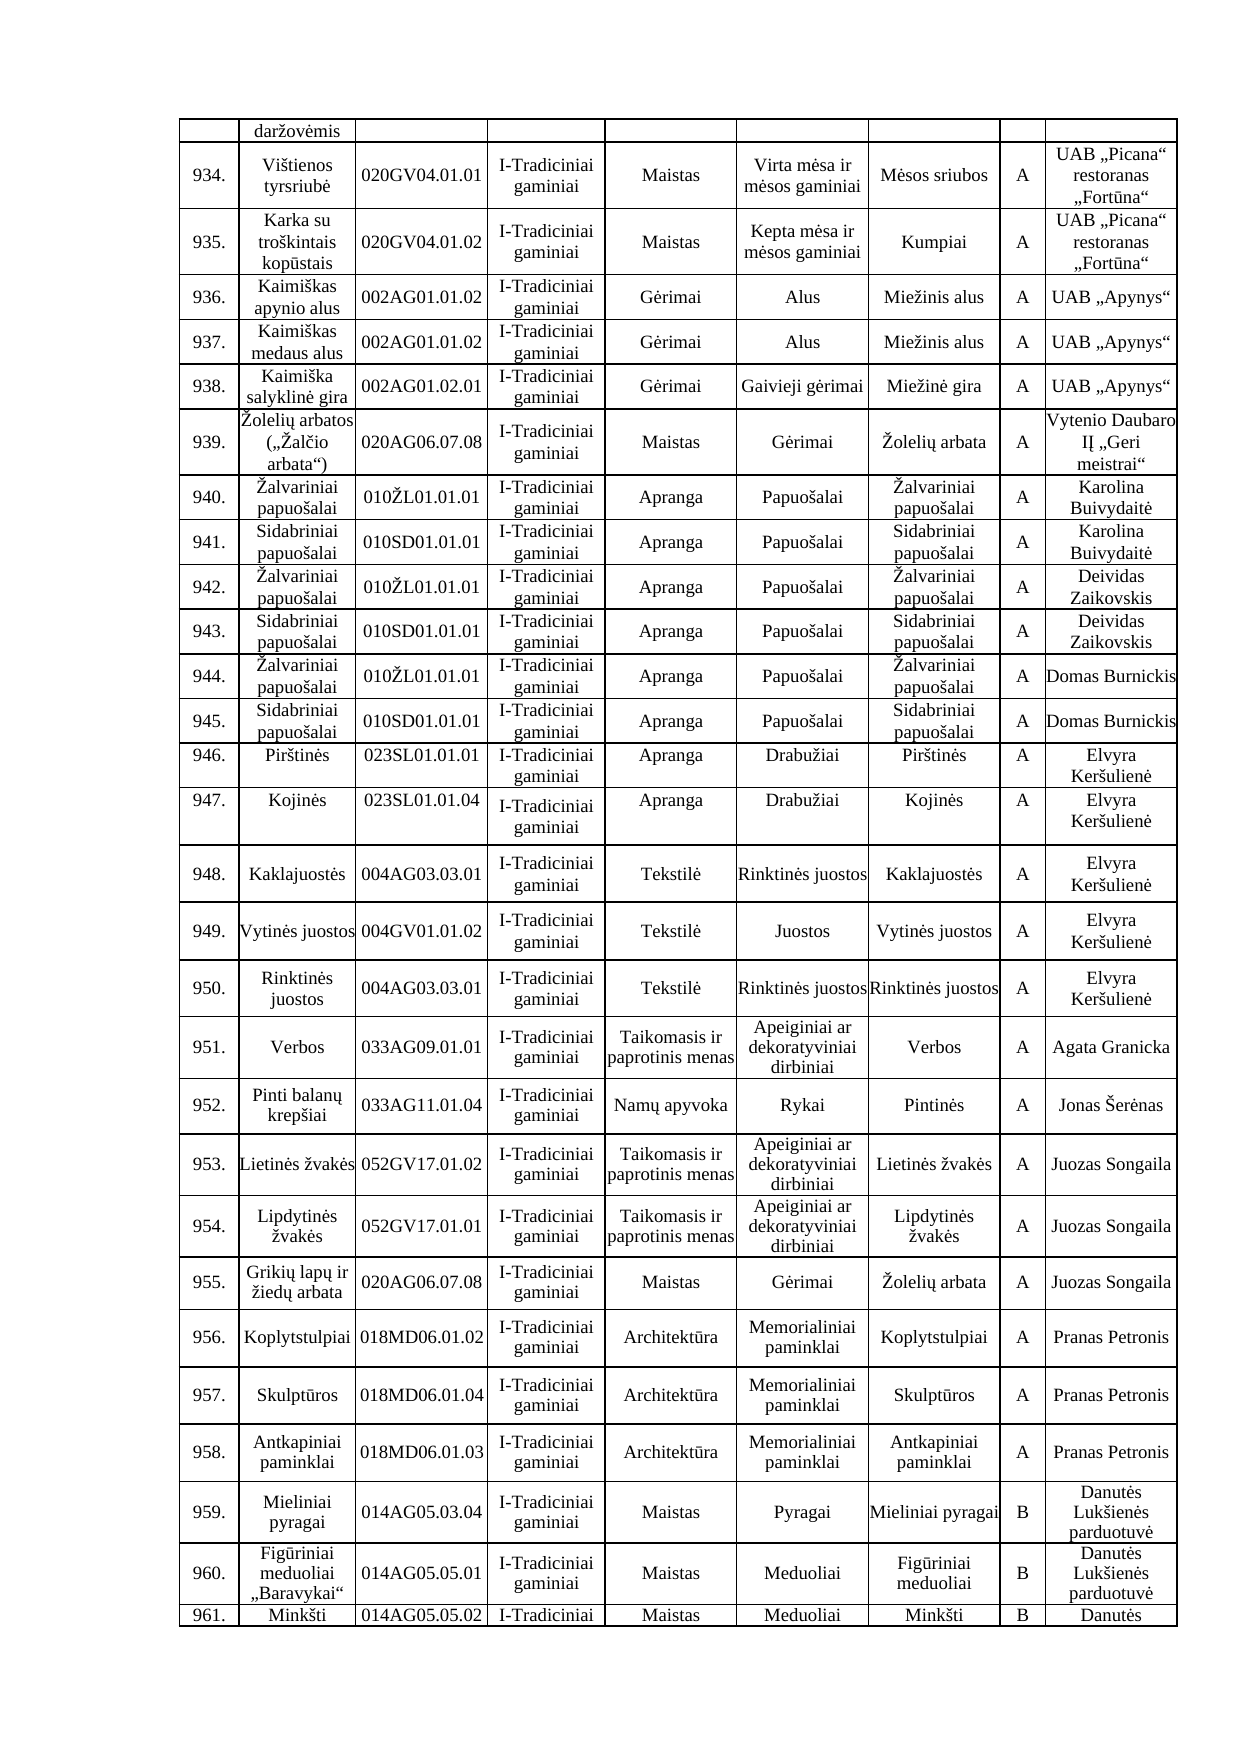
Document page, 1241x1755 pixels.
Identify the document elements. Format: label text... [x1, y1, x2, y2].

table_cell Antkapiniai paminklai [869, 1425, 999, 1481]
table_cell Kaimiškas medaus alus [240, 320, 355, 363]
table_cell Kaimiškas apynio alus [240, 275, 355, 318]
table_cell Apranga [606, 655, 736, 697]
table_cell Maistas [606, 1544, 736, 1604]
table_cell I-Tradiciniai gaminiai [488, 476, 604, 519]
table_cell Minkšti [240, 1605, 355, 1625]
table_cell Žalvariniai papuošalai [240, 655, 355, 697]
table_cell Lipdytinės žvakės [240, 1196, 355, 1256]
table_cell [1178, 844, 1182, 901]
table_cell [175, 1256, 179, 1308]
table_cell 033AG11.01.04 [356, 1079, 487, 1133]
table_cell 934. [180, 143, 238, 207]
table_cell 954. [180, 1196, 238, 1256]
table_cell I-Tradiciniai gaminiai [488, 610, 604, 653]
table_cell I-Tradiciniai gaminiai [488, 846, 604, 901]
table_cell 010ŽL01.01.01 [356, 476, 487, 519]
table_cell [175, 844, 179, 901]
table_cell Gaivieji gėrimai [737, 365, 868, 408]
table_cell 020GV04.01.02 [356, 209, 487, 274]
table_cell [175, 408, 179, 474]
table_cell UAB „Picana“ restoranas „Fortūna“ [1046, 209, 1176, 274]
table_cell I-Tradiciniai gaminiai [488, 1017, 604, 1077]
table_cell 004GV01.01.02 [356, 903, 487, 959]
table_cell A [1001, 1017, 1045, 1077]
table_cell [175, 208, 179, 274]
table_cell Karolina Buivydaitė [1046, 520, 1176, 563]
table_cell Pyragai [737, 1482, 868, 1542]
table_cell 946. [180, 744, 238, 787]
table_cell daržovėmis [240, 120, 355, 141]
table_cell A [1001, 655, 1045, 697]
table_cell [1178, 1481, 1182, 1542]
table_cell 018MD06.01.04 [356, 1368, 487, 1423]
table_cell Mieliniai pyragai [240, 1482, 355, 1542]
table_cell [175, 1016, 179, 1077]
table_cell Apranga [606, 610, 736, 653]
table_cell A [1001, 209, 1045, 274]
table_cell B [1001, 1482, 1045, 1542]
table_cell 938. [180, 365, 238, 408]
table_cell [1178, 698, 1182, 742]
table_cell Žalvariniai papuošalai [869, 655, 999, 697]
table_cell Lietinės žvakės [240, 1135, 355, 1194]
table_cell Vytinės juostos [240, 903, 355, 959]
table_cell A [1001, 476, 1045, 519]
table_cell Apranga [606, 788, 736, 844]
table_cell 951. [180, 1017, 238, 1077]
table_cell [1178, 1366, 1182, 1423]
table_cell Pinti balanų krepšiai [240, 1079, 355, 1133]
table_cell I-Tradiciniai gaminiai [488, 209, 604, 274]
table_cell Danutės Lukšienės parduotuvė [1046, 1544, 1176, 1604]
table_cell 936. [180, 275, 238, 318]
table_cell Domas Burnickis [1046, 699, 1176, 742]
table_cell 020AG06.07.08 [356, 1258, 487, 1308]
table_cell Karolina Buivydaitė [1046, 476, 1176, 519]
table_cell A [1001, 565, 1045, 608]
table_cell Tekstilė [606, 846, 736, 901]
table_cell Meduoliai [737, 1605, 868, 1625]
table_cell A [1001, 365, 1045, 408]
table_cell 953. [180, 1135, 238, 1194]
table_cell Sidabriniai papuošalai [240, 520, 355, 563]
table_cell Maistas [606, 1482, 736, 1542]
table_cell 948. [180, 846, 238, 901]
table_cell Antkapiniai paminklai [240, 1425, 355, 1481]
table_cell Rykai [737, 1079, 868, 1133]
table_cell Sidabriniai papuošalai [240, 699, 355, 742]
table_cell Kaklajuostės [240, 846, 355, 901]
table_cell Juostos [737, 903, 868, 959]
table_cell Žalvariniai papuošalai [240, 476, 355, 519]
table_cell [1178, 474, 1182, 519]
table_cell 014AG05.05.01 [356, 1544, 487, 1604]
table_cell Elvyra Keršulienė [1046, 903, 1176, 959]
table_cell Deividas Zaikovskis [1046, 565, 1176, 608]
table_cell I-Tradiciniai gaminiai [488, 320, 604, 363]
table_cell I-Tradiciniai gaminiai [488, 565, 604, 608]
table_cell I-Tradiciniai gaminiai [488, 655, 604, 697]
table_cell [175, 698, 179, 742]
table_cell I-Tradiciniai gaminiai [488, 1310, 604, 1366]
table_cell 010ŽL01.01.01 [356, 565, 487, 608]
table_cell 959. [180, 1482, 238, 1542]
table_cell 002AG01.01.02 [356, 320, 487, 363]
table_cell Kaimiška salyklinė gira [240, 365, 355, 408]
table_cell [175, 141, 179, 207]
table_cell [1178, 1604, 1182, 1625]
table_cell [175, 1423, 179, 1481]
table_cell [175, 1309, 179, 1366]
table_cell Minkšti [869, 1605, 999, 1625]
table_cell Elvyra Keršulienė [1046, 846, 1176, 901]
table_cell I-Tradiciniai gaminiai [488, 1196, 604, 1256]
table_cell [1178, 1195, 1182, 1256]
table_cell 947. [180, 788, 238, 844]
table_cell I-Tradiciniai gaminiai [488, 1368, 604, 1423]
table_cell [175, 1542, 179, 1604]
table_cell [356, 120, 487, 141]
table_cell Žolelių arbata [869, 410, 999, 474]
table_cell [1178, 1542, 1182, 1604]
table_cell 052GV17.01.02 [356, 1135, 487, 1194]
table_cell 935. [180, 209, 238, 274]
table_cell Maistas [606, 410, 736, 474]
table_cell Memorialiniai paminklai [737, 1310, 868, 1366]
table_cell Namų apyvoka [606, 1079, 736, 1133]
table_cell Juozas Songaila [1046, 1135, 1176, 1194]
table_cell 033AG09.01.01 [356, 1017, 487, 1077]
table_cell Sidabriniai papuošalai [869, 610, 999, 653]
table_cell 940. [180, 476, 238, 519]
table_cell A [1001, 1310, 1045, 1366]
table_cell Domas Burnickis [1046, 655, 1176, 697]
table_cell Papuošalai [737, 610, 868, 653]
table_cell Kojinės [869, 788, 999, 844]
table_cell [175, 564, 179, 608]
table_cell Pirštinės [240, 744, 355, 787]
table_cell [1001, 120, 1045, 141]
table_cell A [1001, 1425, 1045, 1481]
table_cell Karka su troškintais kopūstais [240, 209, 355, 274]
table_cell Sidabriniai papuošalai [240, 610, 355, 653]
table_cell Agata Granicka [1046, 1017, 1176, 1077]
table_cell [1178, 787, 1182, 844]
table_cell Žalvariniai papuošalai [240, 565, 355, 608]
table_cell Apeiginiai ar dekoratyviniai dirbiniai [737, 1017, 868, 1077]
table_cell Gėrimai [737, 410, 868, 474]
table_cell A [1001, 1079, 1045, 1133]
table_cell Drabužiai [737, 744, 868, 787]
table_cell I-Tradiciniai gaminiai [488, 143, 604, 207]
table_cell I-Tradiciniai gaminiai [488, 1079, 604, 1133]
table_cell [175, 274, 179, 318]
table_cell Pirštinės [869, 744, 999, 787]
table_cell 018MD06.01.02 [356, 1310, 487, 1366]
table_cell [1178, 1309, 1182, 1366]
table_cell Mėsos sriubos [869, 143, 999, 207]
table_cell Elvyra Keršulienė [1046, 788, 1176, 844]
table_cell A [1001, 275, 1045, 318]
table_cell UAB „Apynys“ [1046, 365, 1176, 408]
table_cell 014AG05.05.02 [356, 1605, 487, 1625]
table_cell 023SL01.01.04 [356, 788, 487, 844]
table_cell A [1001, 410, 1045, 474]
table_cell 945. [180, 699, 238, 742]
table_cell [1178, 564, 1182, 608]
table_cell I-Tradiciniai gaminiai [488, 410, 604, 474]
table_cell 014AG05.03.04 [356, 1482, 487, 1542]
table_cell Tekstilė [606, 961, 736, 1016]
table_cell Papuošalai [737, 476, 868, 519]
table_cell A [1001, 520, 1045, 563]
table_cell Kepta mėsa ir mėsos gaminiai [737, 209, 868, 274]
table_cell Koplytstulpiai [240, 1310, 355, 1366]
table_cell 052GV17.01.01 [356, 1196, 487, 1256]
table_cell I-Tradiciniai gaminiai [488, 903, 604, 959]
table_cell [175, 1078, 179, 1133]
table_cell Kaklajuostės [869, 846, 999, 901]
table_cell Maistas [606, 143, 736, 207]
table_cell [175, 608, 179, 653]
table_cell A [1001, 1258, 1045, 1308]
table_cell [606, 120, 736, 141]
table_cell 956. [180, 1310, 238, 1366]
table_cell Mieliniai pyragai [869, 1482, 999, 1542]
table_cell A [1001, 1196, 1045, 1256]
table_cell Skulptūros [869, 1368, 999, 1423]
table_cell Figūriniai meduoliai „Baravykai“ [240, 1544, 355, 1604]
table_cell [175, 1133, 179, 1194]
table_cell [1178, 1256, 1182, 1308]
table_cell 961. [180, 1605, 238, 1625]
table_cell Miežinis alus [869, 275, 999, 318]
table_cell A [1001, 699, 1045, 742]
table_cell Juozas Songaila [1046, 1258, 1176, 1308]
table_cell Alus [737, 275, 868, 318]
table_cell [175, 363, 179, 408]
table_cell Žalvariniai papuošalai [869, 476, 999, 519]
table_cell [1178, 141, 1182, 207]
table_cell Gėrimai [606, 365, 736, 408]
table_cell Žalvariniai papuošalai [869, 565, 999, 608]
table_cell A [1001, 846, 1045, 901]
table_cell Danutės Lukšienės parduotuvė [1046, 1482, 1176, 1542]
table_cell I-Tradiciniai gaminiai [488, 961, 604, 1016]
table_cell Drabužiai [737, 788, 868, 844]
table_cell 943. [180, 610, 238, 653]
table_cell Meduoliai [737, 1544, 868, 1604]
table_cell I-Tradiciniai gaminiai [488, 1135, 604, 1194]
table_cell Elvyra Keršulienė [1046, 961, 1176, 1016]
table_cell A [1001, 788, 1045, 844]
table_cell Rinktinės juostos [240, 961, 355, 1016]
table_cell [1178, 1016, 1182, 1077]
table_cell [1178, 959, 1182, 1016]
table_cell Pranas Petronis [1046, 1368, 1176, 1423]
table_cell Vytenio Daubaro IĮ „Geri meistrai“ [1046, 410, 1176, 474]
table_cell Taikomasis ir paprotinis menas [606, 1017, 736, 1077]
table_cell Vištienos tyrsriubė [240, 143, 355, 207]
table_cell I-Tradiciniai gaminiai [488, 1544, 604, 1604]
table_cell Gėrimai [606, 275, 736, 318]
table_cell [869, 120, 999, 141]
table_cell I-Tradiciniai gaminiai [488, 699, 604, 742]
table_cell 952. [180, 1079, 238, 1133]
table_cell I-Tradiciniai gaminiai [488, 365, 604, 408]
table_cell Rinktinės juostos [737, 961, 868, 1016]
table_cell Apeiginiai ar dekoratyviniai dirbiniai [737, 1135, 868, 1194]
table_cell Architektūra [606, 1425, 736, 1481]
table_cell Tekstilė [606, 903, 736, 959]
table_cell Taikomasis ir paprotinis menas [606, 1196, 736, 1256]
table_cell Architektūra [606, 1310, 736, 1366]
table_cell Memorialiniai paminklai [737, 1425, 868, 1481]
table_cell [175, 901, 179, 959]
table_cell 010SD01.01.01 [356, 520, 487, 563]
table_cell I-Tradiciniai gaminiai [488, 1258, 604, 1308]
table_cell Pranas Petronis [1046, 1310, 1176, 1366]
table_cell A [1001, 1135, 1045, 1194]
table_cell Juozas Songaila [1046, 1196, 1176, 1256]
table_cell [175, 319, 179, 363]
table_cell [1178, 519, 1182, 563]
table_cell [1178, 901, 1182, 959]
table_cell Grikių lapų ir žiedų arbata [240, 1258, 355, 1308]
table_cell [175, 787, 179, 844]
table_cell Lipdytinės žvakės [869, 1196, 999, 1256]
table_cell UAB „Picana“ restoranas „Fortūna“ [1046, 143, 1176, 207]
table_cell Figūriniai meduoliai [869, 1544, 999, 1604]
table_cell [1178, 208, 1182, 274]
table_cell 955. [180, 1258, 238, 1308]
table_cell Maistas [606, 209, 736, 274]
table_cell Maistas [606, 1605, 736, 1625]
table_cell 020GV04.01.01 [356, 143, 487, 207]
table_cell Apranga [606, 565, 736, 608]
table_cell Gėrimai [737, 1258, 868, 1308]
table_cell B [1001, 1544, 1045, 1604]
table_cell [737, 120, 868, 141]
table_cell Lietinės žvakės [869, 1135, 999, 1194]
table_cell 957. [180, 1368, 238, 1423]
table_cell I-Tradiciniai gaminiai [488, 275, 604, 318]
table_cell [1178, 1078, 1182, 1133]
table_cell Memorialiniai paminklai [737, 1368, 868, 1423]
table_cell [1178, 274, 1182, 318]
table_cell A [1001, 610, 1045, 653]
table_cell I-Tradiciniai gaminiai [488, 520, 604, 563]
table_cell A [1001, 320, 1045, 363]
table_cell [175, 1481, 179, 1542]
table_cell Kojinės [240, 788, 355, 844]
table_cell 010ŽL01.01.01 [356, 655, 487, 697]
table_cell [1178, 1423, 1182, 1481]
table_cell [175, 1604, 179, 1625]
table_cell 944. [180, 655, 238, 697]
table_cell 018MD06.01.03 [356, 1425, 487, 1481]
table_cell [1178, 742, 1182, 787]
table_cell [488, 120, 604, 141]
table_cell Alus [737, 320, 868, 363]
table_cell Sidabriniai papuošalai [869, 699, 999, 742]
table_cell [175, 519, 179, 563]
table_cell [1178, 608, 1182, 653]
table_cell 937. [180, 320, 238, 363]
table_cell I-Tradiciniai [488, 1605, 604, 1625]
table_cell I-Tradiciniai gaminiai [488, 1425, 604, 1481]
table_cell Apranga [606, 476, 736, 519]
table_cell [175, 474, 179, 519]
table_cell I-Tradiciniai gaminiai [488, 788, 604, 844]
table_cell [1178, 363, 1182, 408]
table_cell Papuošalai [737, 699, 868, 742]
table_cell Kumpiai [869, 209, 999, 274]
table_cell 942. [180, 565, 238, 608]
table_cell Žolelių arbatos („Žalčio arbata“) [240, 410, 355, 474]
table_cell [175, 1366, 179, 1423]
table_cell Jonas Šerėnas [1046, 1079, 1176, 1133]
table_cell 010SD01.01.01 [356, 699, 487, 742]
table_cell A [1001, 744, 1045, 787]
table_cell Gėrimai [606, 320, 736, 363]
table_cell [175, 118, 179, 141]
table_cell A [1001, 903, 1045, 959]
table_cell [175, 653, 179, 697]
table_cell 002AG01.01.02 [356, 275, 487, 318]
table_cell Danutės [1046, 1605, 1176, 1625]
table_cell [175, 1195, 179, 1256]
table_cell Apranga [606, 699, 736, 742]
table_cell Elvyra Keršulienė [1046, 744, 1176, 787]
table_cell 960. [180, 1544, 238, 1604]
table_cell Verbos [240, 1017, 355, 1077]
table_cell A [1001, 1368, 1045, 1423]
table_cell [175, 959, 179, 1016]
table_cell B [1001, 1605, 1045, 1625]
table_cell 004AG03.03.01 [356, 846, 487, 901]
table_cell Pranas Petronis [1046, 1425, 1176, 1481]
table_cell Verbos [869, 1017, 999, 1077]
table_cell 939. [180, 410, 238, 474]
table_cell Vytinės juostos [869, 903, 999, 959]
table_cell Papuošalai [737, 565, 868, 608]
table_cell Pintinės [869, 1079, 999, 1133]
table_cell [1046, 120, 1176, 141]
table_cell UAB „Apynys“ [1046, 275, 1176, 318]
table_cell Maistas [606, 1258, 736, 1308]
table_cell [180, 120, 238, 141]
table_cell 950. [180, 961, 238, 1016]
table_cell Architektūra [606, 1368, 736, 1423]
table_cell Sidabriniai papuošalai [869, 520, 999, 563]
table_cell Miežinis alus [869, 320, 999, 363]
table_cell 004AG03.03.01 [356, 961, 487, 1016]
table_cell Žolelių arbata [869, 1258, 999, 1308]
table_cell 020AG06.07.08 [356, 410, 487, 474]
table_cell [1178, 1133, 1182, 1194]
table_cell 023SL01.01.01 [356, 744, 487, 787]
table_cell Apeiginiai ar dekoratyviniai dirbiniai [737, 1196, 868, 1256]
table_cell 958. [180, 1425, 238, 1481]
table_cell Virta mėsa ir mėsos gaminiai [737, 143, 868, 207]
table_cell 002AG01.02.01 [356, 365, 487, 408]
table_cell 941. [180, 520, 238, 563]
table_cell Rinktinės juostos [869, 961, 999, 1016]
table_cell Rinktinės juostos [737, 846, 868, 901]
table_cell Apranga [606, 520, 736, 563]
table_cell Papuošalai [737, 520, 868, 563]
table_cell Papuošalai [737, 655, 868, 697]
table_cell Apranga [606, 744, 736, 787]
table_cell [1178, 319, 1182, 363]
table_cell 010SD01.01.01 [356, 610, 487, 653]
table_cell Koplytstulpiai [869, 1310, 999, 1366]
table_cell I-Tradiciniai gaminiai [488, 1482, 604, 1542]
table_cell Deividas Zaikovskis [1046, 610, 1176, 653]
table_cell [1178, 118, 1182, 141]
table_cell [1178, 653, 1182, 697]
table_cell A [1001, 961, 1045, 1016]
table_cell Skulptūros [240, 1368, 355, 1423]
table_cell Taikomasis ir paprotinis menas [606, 1135, 736, 1194]
table_cell A [1001, 143, 1045, 207]
table_cell 949. [180, 903, 238, 959]
table_cell UAB „Apynys“ [1046, 320, 1176, 363]
table_cell I-Tradiciniai gaminiai [488, 744, 604, 787]
table_cell [175, 742, 179, 787]
table_cell Miežinė gira [869, 365, 999, 408]
table_cell [1178, 408, 1182, 474]
